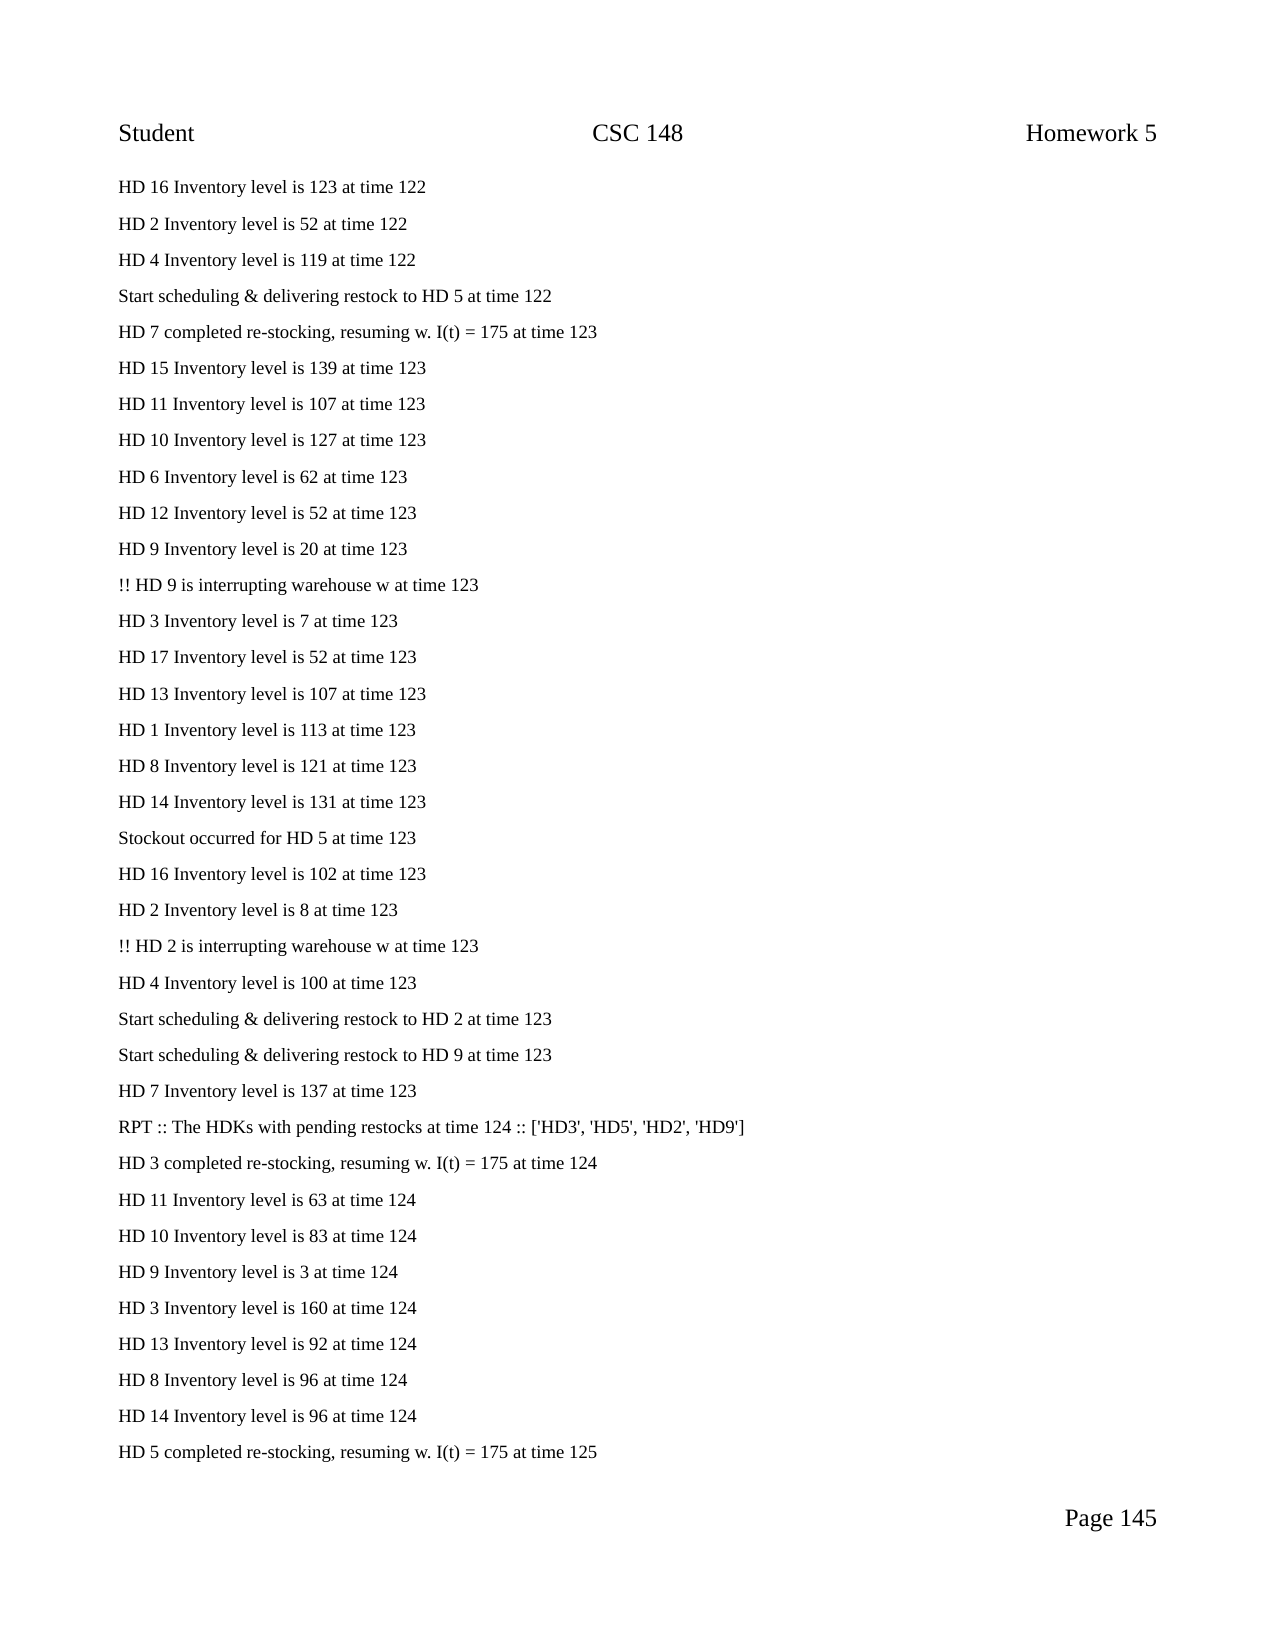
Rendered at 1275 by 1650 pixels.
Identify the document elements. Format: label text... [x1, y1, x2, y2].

text HD 1 Inventory level is 113 at time 123 [118, 718, 1157, 740]
text HD 13 Inventory level is 107 at time 123 [118, 682, 1157, 704]
text HD 4 Inventory level is 100 at time 123 [118, 972, 1157, 993]
text HD 3 Inventory level is 7 at time 123 [118, 610, 1157, 632]
text HD 16 Inventory level is 123 at time 122 [118, 176, 1157, 198]
text HD 6 Inventory level is 62 at time 123 [118, 466, 1157, 487]
text HD 2 Inventory level is 52 at time 122 [118, 212, 1157, 234]
text HD 4 Inventory level is 119 at time 122 [118, 249, 1157, 270]
text HD 15 Inventory level is 139 at time 123 [118, 357, 1157, 379]
text HD 12 Inventory level is 52 at time 123 [118, 502, 1157, 523]
text !! HD 2 is interrupting warehouse w at time 123 [118, 935, 1157, 957]
text HD 3 Inventory level is 160 at time 124 [118, 1297, 1157, 1318]
text Stockout occurred for HD 5 at time 123 [118, 827, 1157, 848]
text HD 10 Inventory level is 83 at time 124 [118, 1224, 1157, 1246]
text HD 14 Inventory level is 131 at time 123 [118, 791, 1157, 812]
text HD 3 completed re-stocking, resuming w. I(t) = 175 at time 124 [118, 1152, 1157, 1174]
text RPT :: The HDKs with pending restocks at time 124 :: ['HD3', 'HD5', 'HD2', 'HD9'] [118, 1116, 1157, 1138]
text Start scheduling & delivering restock to HD 9 at time 123 [118, 1044, 1157, 1065]
text HD 13 Inventory level is 92 at time 124 [118, 1333, 1157, 1354]
text HD 17 Inventory level is 52 at time 123 [118, 646, 1157, 668]
text HD 8 Inventory level is 96 at time 124 [118, 1369, 1157, 1391]
text HD 9 Inventory level is 3 at time 124 [118, 1261, 1157, 1282]
text HD 2 Inventory level is 8 at time 123 [118, 899, 1157, 921]
text HD 7 completed re-stocking, resuming w. I(t) = 175 at time 123 [118, 321, 1157, 342]
text Start scheduling & delivering restock to HD 2 at time 123 [118, 1008, 1157, 1029]
text HD 10 Inventory level is 127 at time 123 [118, 429, 1157, 451]
text HD 8 Inventory level is 121 at time 123 [118, 755, 1157, 776]
text HD 11 Inventory level is 63 at time 124 [118, 1188, 1157, 1210]
text HD 9 Inventory level is 20 at time 123 [118, 538, 1157, 559]
text HD 11 Inventory level is 107 at time 123 [118, 393, 1157, 415]
text HD 16 Inventory level is 102 at time 123 [118, 863, 1157, 885]
text HD 14 Inventory level is 96 at time 124 [118, 1405, 1157, 1427]
text Start scheduling & delivering restock to HD 5 at time 122 [118, 285, 1157, 306]
text !! HD 9 is interrupting warehouse w at time 123 [118, 574, 1157, 596]
text HD 7 Inventory level is 137 at time 123 [118, 1080, 1157, 1102]
text HD 5 completed re-stocking, resuming w. I(t) = 175 at time 125 [118, 1441, 1157, 1463]
